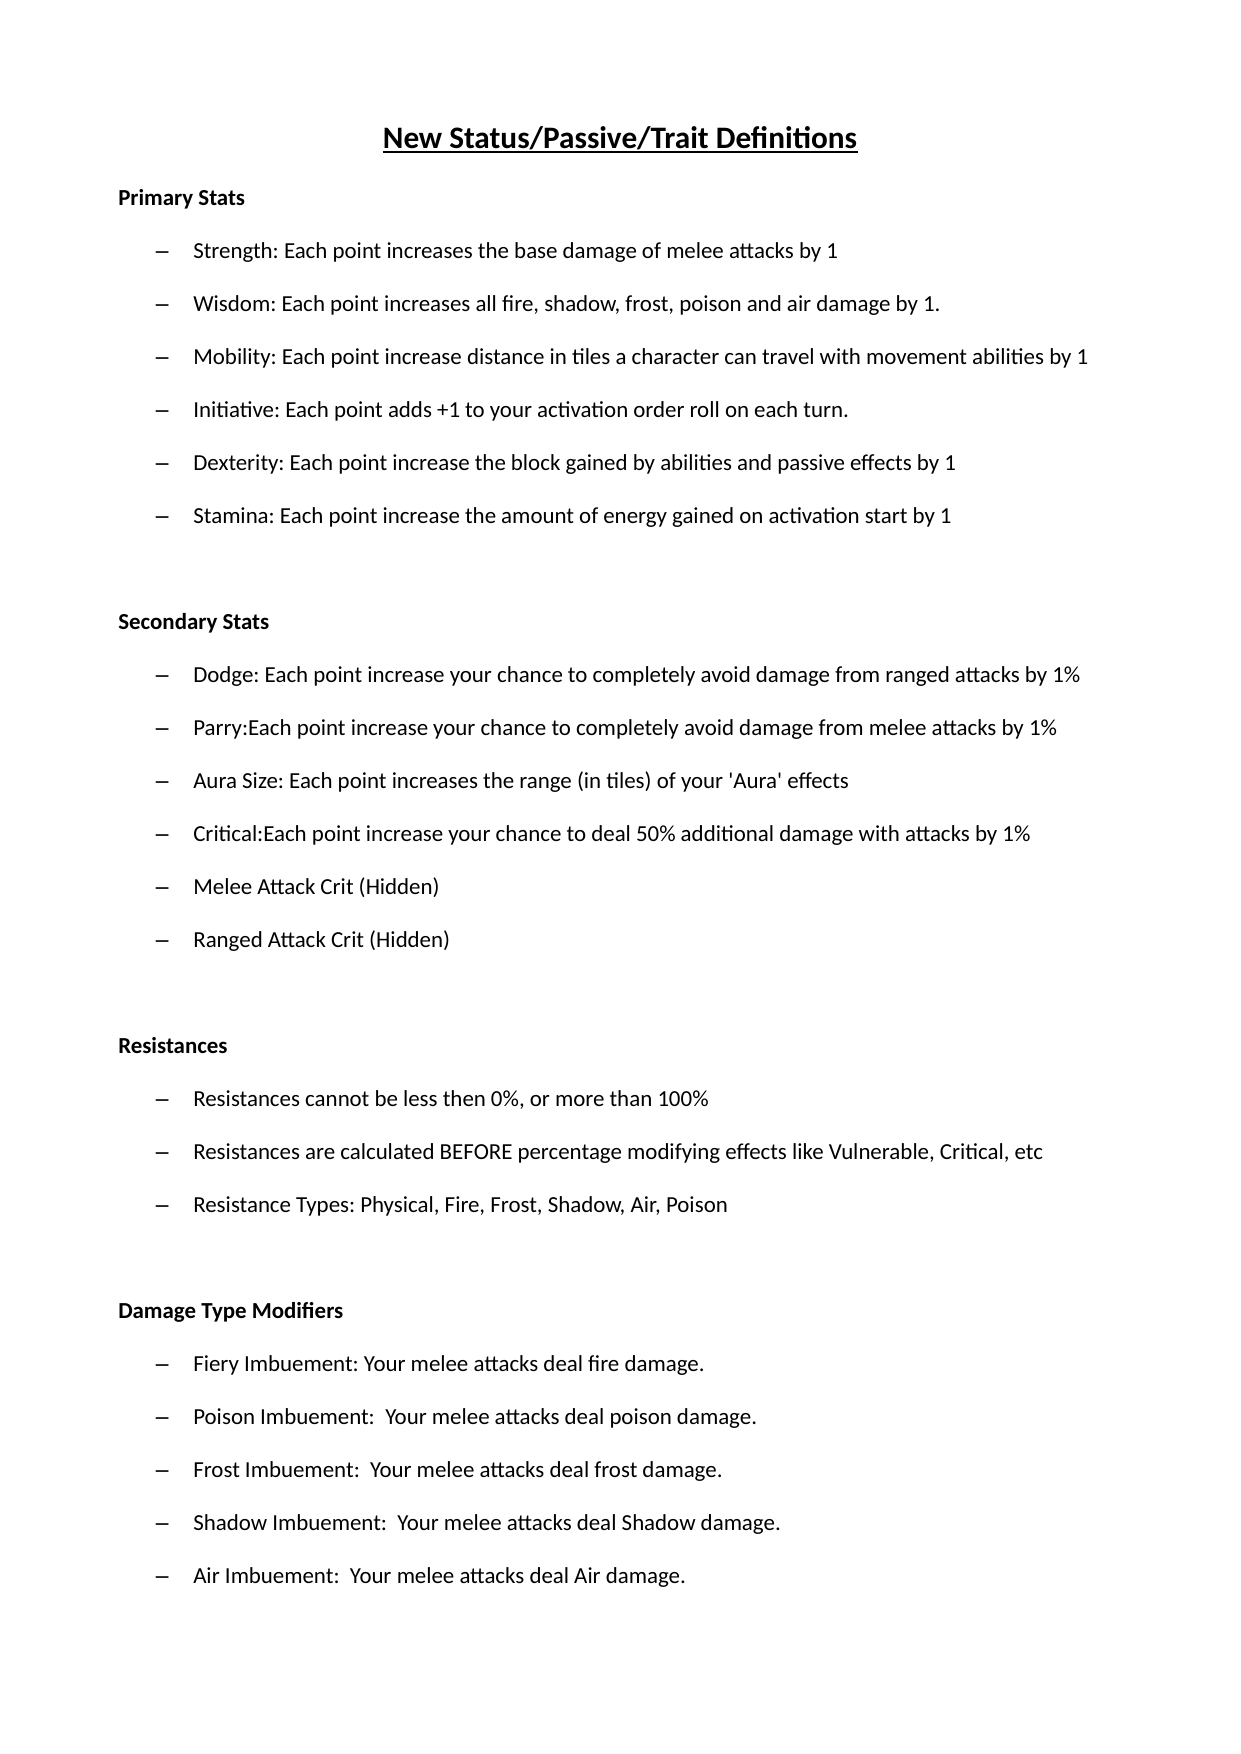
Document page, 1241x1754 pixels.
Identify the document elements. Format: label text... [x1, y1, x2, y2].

list Parry:Each point increase your chance to completely avoid damage from melee attacks by 1% [156, 713, 1122, 741]
list Shadow Imbuement: Your melee attacks deal Shadow damage. [156, 1508, 1122, 1536]
text Secondary Stats [118, 607, 1122, 635]
text Damage Type Modifiers [118, 1296, 1122, 1324]
list Wisdom: Each point increases all fire, shadow, frost, poison and air damage by 1. [156, 289, 1122, 317]
list Resistances are calculated BEFORE percentage modifying effects like Vulnerable, Critical, etc [156, 1137, 1122, 1165]
list Fiery Imbuement: Your melee attacks deal fire damage. [156, 1349, 1122, 1377]
list Stamina: Each point increase the amount of energy gained on activation start by 1 [156, 501, 1122, 529]
list Initiative: Each point adds +1 to your activation order roll on each turn. [156, 395, 1122, 423]
list Dexterity: Each point increase the block gained by abilities and passive effects by 1 [156, 448, 1122, 476]
list Resistance Types: Physical, Fire, Frost, Shadow, Air, Poison [156, 1190, 1122, 1218]
list Aura Size: Each point increases the range (in tiles) of your 'Aura' effects [156, 766, 1122, 794]
text Resistances [118, 1031, 1122, 1059]
list Air Imbuement: Your melee attacks deal Air damage. [156, 1561, 1122, 1589]
list Critical:Each point increase your chance to deal 50% additional damage with attacks by 1% [156, 819, 1122, 847]
text New Status/Passive/Trait Definitions [118, 118, 1122, 156]
list Ranged Attack Crit (Hidden) [156, 925, 1122, 953]
list Poison Imbuement: Your melee attacks deal poison damage. [156, 1402, 1122, 1430]
list Strength: Each point increases the base damage of melee attacks by 1 [156, 236, 1122, 264]
list Frost Imbuement: Your melee attacks deal frost damage. [156, 1455, 1122, 1483]
list Melee Attack Crit (Hidden) [156, 872, 1122, 900]
text Primary Stats [118, 183, 1122, 211]
list Dodge: Each point increase your chance to completely avoid damage from ranged attacks by 1% [156, 660, 1122, 688]
list Resistances cannot be less then 0%, or more than 100% [156, 1084, 1122, 1112]
list Mobility: Each point increase distance in tiles a character can travel with movement abilities by 1 [156, 342, 1122, 370]
